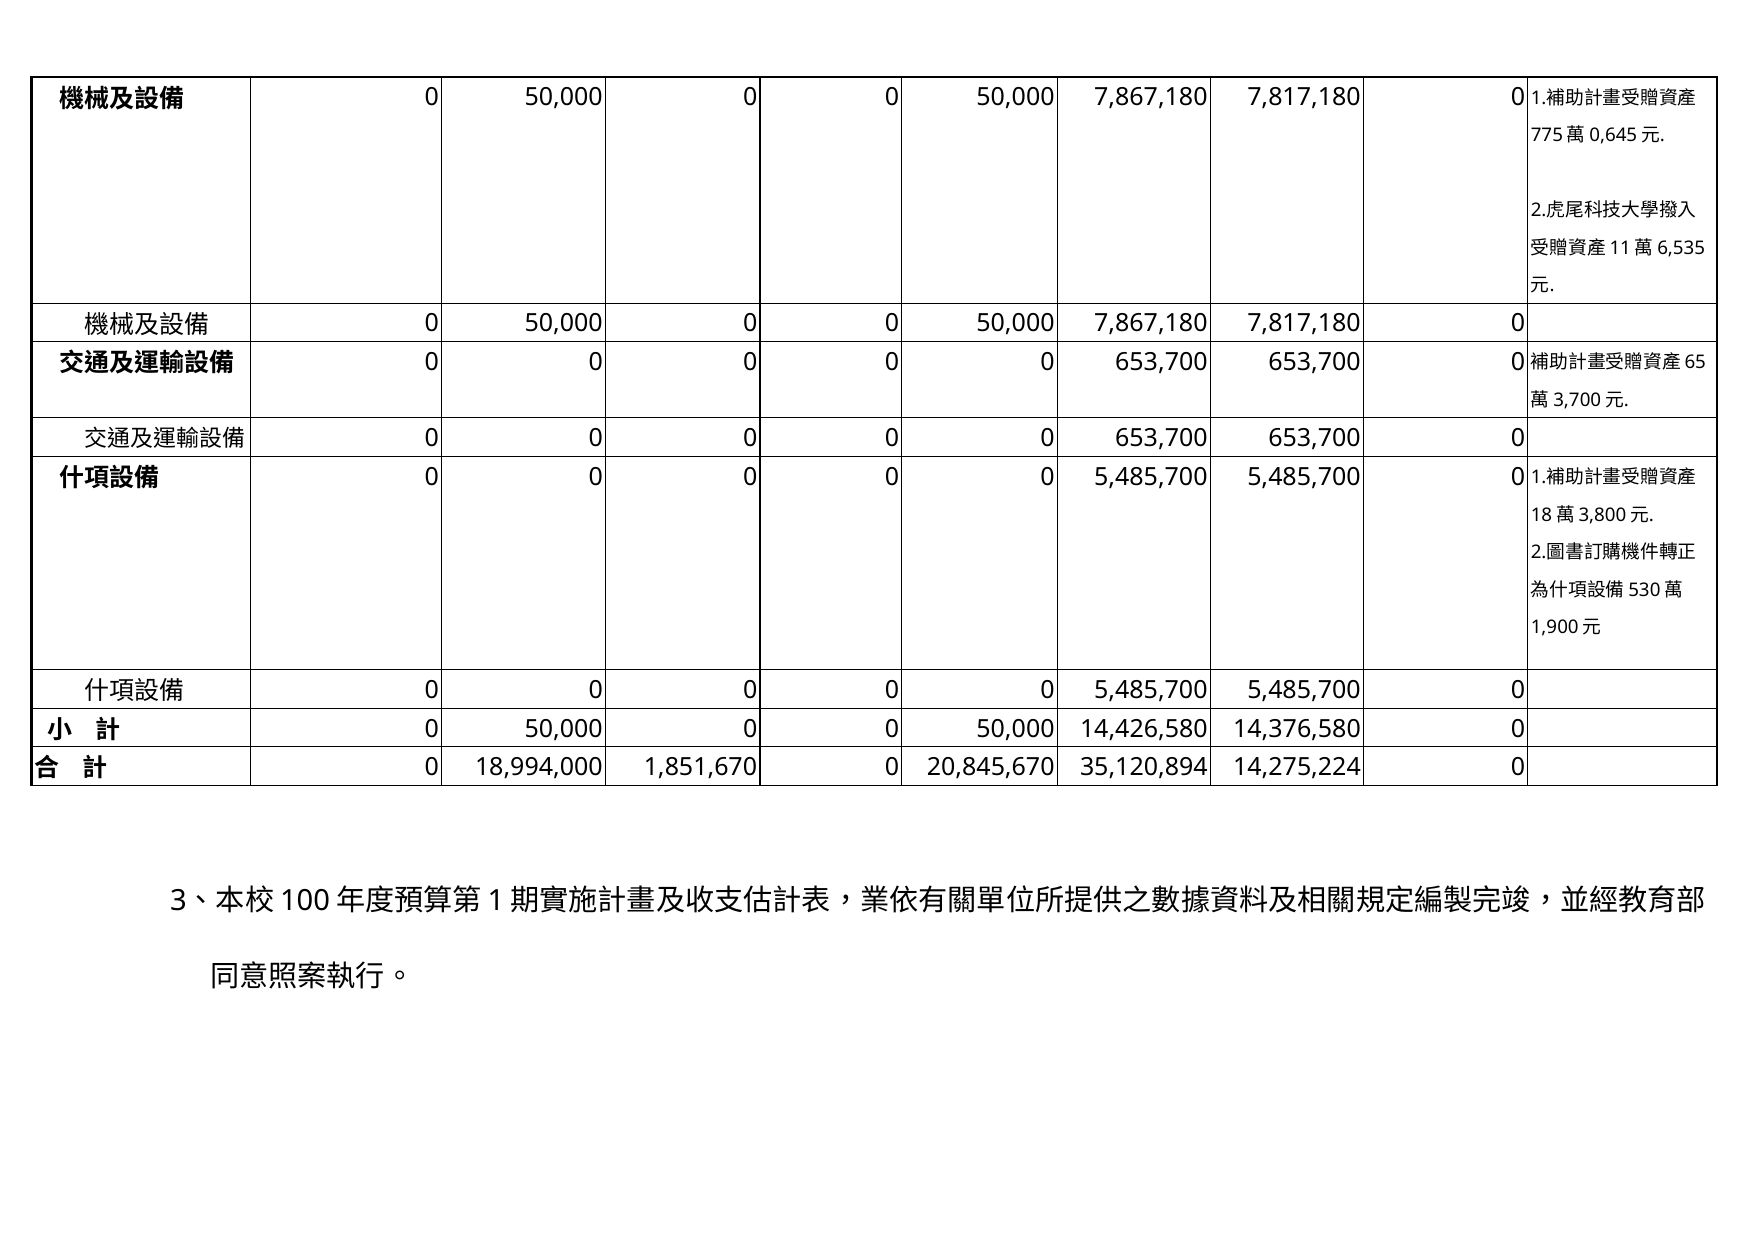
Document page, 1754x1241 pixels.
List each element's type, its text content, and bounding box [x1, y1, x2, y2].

table_cell [1528, 304, 1716, 341]
table_cell 什項設備 [33, 457, 250, 669]
table_cell 0 [1364, 747, 1527, 785]
table_cell 14,426,580 [1058, 709, 1210, 746]
table_cell 35,120,894 [1058, 747, 1210, 785]
table_cell 14,275,224 [1211, 747, 1363, 785]
table_cell 50,000 [442, 709, 605, 746]
table_cell 50,000 [902, 78, 1057, 302]
table_cell 0 [251, 747, 441, 785]
table_cell 0 [902, 457, 1057, 669]
table_cell 7,867,180 [1058, 304, 1210, 341]
table_cell 0 [606, 709, 759, 746]
table_cell 0 [1364, 304, 1527, 341]
table_cell 1,851,670 [606, 747, 759, 785]
table_cell 機械及設備 [33, 78, 250, 302]
table_cell 5,485,700 [1211, 457, 1363, 669]
table_cell 14,376,580 [1211, 709, 1363, 746]
table_cell 0 [251, 78, 441, 302]
table_cell 什項設備 [33, 670, 250, 708]
table_cell 18,994,000 [442, 747, 605, 785]
table_cell 5,485,700 [1058, 670, 1210, 708]
table_cell 653,700 [1211, 418, 1363, 456]
table_cell 7,867,180 [1058, 78, 1210, 302]
table_cell [1528, 418, 1716, 456]
table_cell 653,700 [1058, 342, 1210, 417]
table_cell 0 [1364, 342, 1527, 417]
table_cell 0 [442, 670, 605, 708]
table_cell 7,817,180 [1211, 304, 1363, 341]
table_cell 0 [761, 342, 901, 417]
table_cell 5,485,700 [1058, 457, 1210, 669]
table_cell 合 計 [33, 747, 250, 785]
table_cell 補助計畫受贈資產65萬3,700元. [1528, 342, 1716, 417]
table_cell 0 [442, 457, 605, 669]
table_cell 1.補助計畫受贈資產18萬3,800元. 2.圖書訂購機件轉正為什項設備530萬1,900元 [1528, 457, 1716, 669]
table_cell 0 [1364, 670, 1527, 708]
table_cell 0 [761, 418, 901, 456]
table_cell 0 [606, 304, 759, 341]
table_cell 0 [442, 418, 605, 456]
table_cell 0 [606, 457, 759, 669]
table_cell 1.補助計畫受贈資產775萬0,645元. 2.虎尾科技大學撥入受贈資產11萬6,535元. [1528, 78, 1716, 302]
table_cell [1528, 709, 1716, 746]
table_cell 653,700 [1211, 342, 1363, 417]
table_cell 0 [902, 418, 1057, 456]
table_cell 0 [902, 670, 1057, 708]
table_cell 0 [761, 78, 901, 302]
table_cell 0 [251, 709, 441, 746]
table_cell 50,000 [442, 78, 605, 302]
table_cell 0 [606, 418, 759, 456]
table_cell 0 [251, 342, 441, 417]
table_cell 653,700 [1058, 418, 1210, 456]
table_cell 0 [761, 670, 901, 708]
table_cell 50,000 [902, 304, 1057, 341]
table_cell 0 [1364, 457, 1527, 669]
table_cell 0 [902, 342, 1057, 417]
table_cell 交通及運輸設備 [33, 418, 250, 456]
table_cell 0 [606, 670, 759, 708]
table_cell 0 [761, 709, 901, 746]
table_cell 0 [251, 418, 441, 456]
table_cell 0 [1364, 78, 1527, 302]
table_cell 0 [251, 457, 441, 669]
table_cell 0 [606, 342, 759, 417]
table_cell 0 [251, 304, 441, 341]
table_cell [1528, 670, 1716, 708]
table_cell 20,845,670 [902, 747, 1057, 785]
table_cell 0 [606, 78, 759, 302]
table_cell 0 [761, 304, 901, 341]
table_cell 機械及設備 [33, 304, 250, 341]
table_cell 0 [442, 342, 605, 417]
table_cell 0 [1364, 418, 1527, 456]
table_cell 7,817,180 [1211, 78, 1363, 302]
table_cell 50,000 [442, 304, 605, 341]
table_cell 0 [761, 747, 901, 785]
text 3、本校100年度預算第1期實施計畫及收支估計表，業依有關單位所提供之數據資料及相關規定編製完竣，並經教育部同意照案執行。 [170, 861, 1707, 1011]
table_cell 交通及運輸設備 [33, 342, 250, 417]
table_cell 50,000 [902, 709, 1057, 746]
table_cell 0 [251, 670, 441, 708]
table_cell 0 [761, 457, 901, 669]
table_cell [1528, 747, 1716, 785]
table_cell 小 計 [33, 709, 250, 746]
table_cell 0 [1364, 709, 1527, 746]
table_cell 5,485,700 [1211, 670, 1363, 708]
